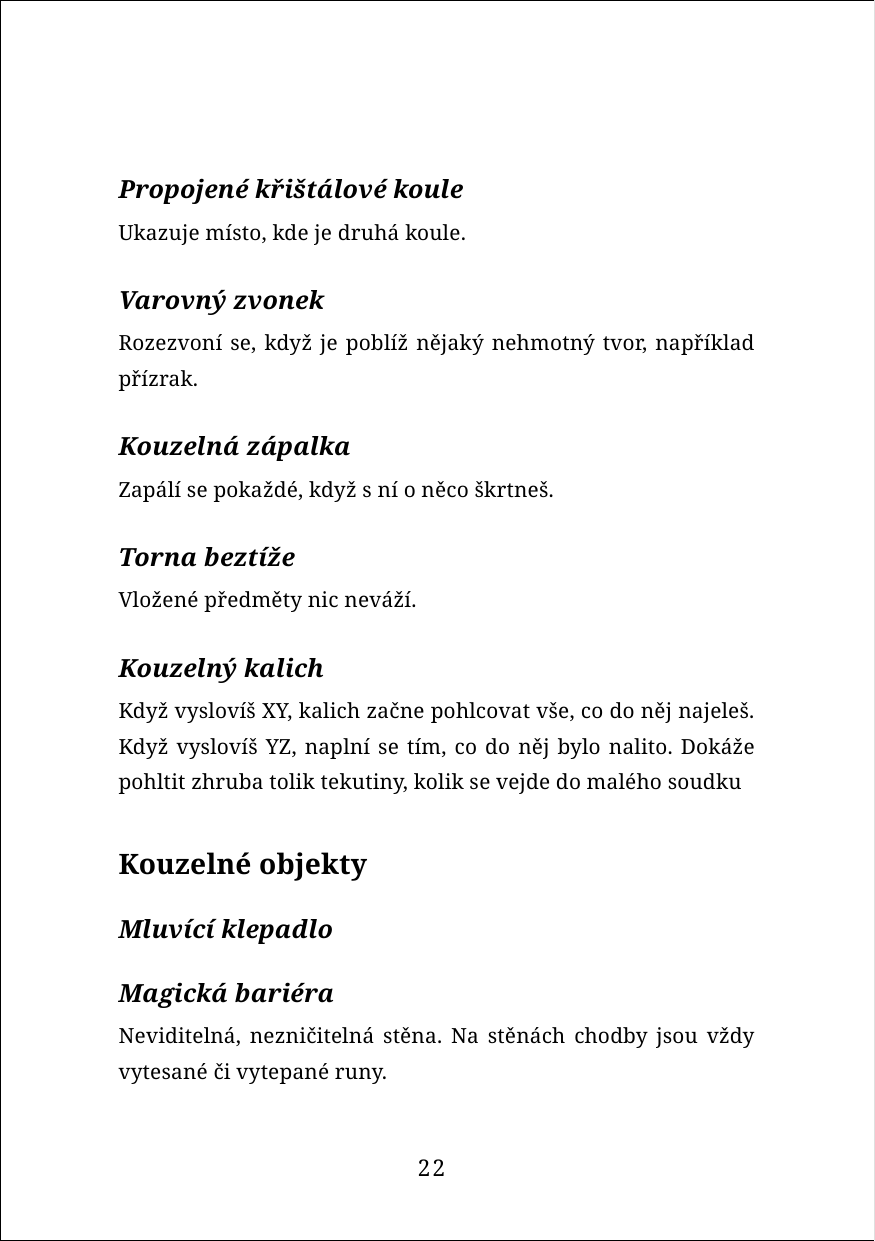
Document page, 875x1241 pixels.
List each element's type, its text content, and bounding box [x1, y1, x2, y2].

text Neviditelná, nezničitelná stěna. Na stěnách chodby jsou vždy vytesané či vytepané runy. [118, 1022, 756, 1086]
subtitle Magická bariéra [118, 976, 756, 1010]
subtitle Kouzelné objekty [118, 844, 756, 883]
text Rozezvoní se, když je poblíž nějaký nehmotný tvor, například přízrak. [118, 328, 756, 392]
subtitle Propojené křištálové koule [118, 172, 756, 206]
text Když vyslovíš XY, kalich začne pohlcovat vše, co do něj najeleš. Když vyslovíš YZ, naplní se tím, co do něj bylo nalito. Dokáže pohltit zhruba tolik tekutiny, kolik se vejde do malého soudku [118, 696, 756, 796]
text Vložené předměty nic neváží. [118, 586, 756, 614]
subtitle Varovný zvonek [118, 283, 756, 317]
text Zapálí se pokaždé, když s ní o něco škrtneš. [118, 475, 756, 503]
subtitle Torna beztíže [118, 540, 756, 574]
subtitle Mluvící klepadlo [118, 912, 756, 946]
subtitle Kouzelný kalich [118, 651, 756, 685]
text Ukazuje místo, kde je druhá koule. [118, 218, 756, 246]
subtitle Kouzelná zápalka [118, 429, 756, 463]
